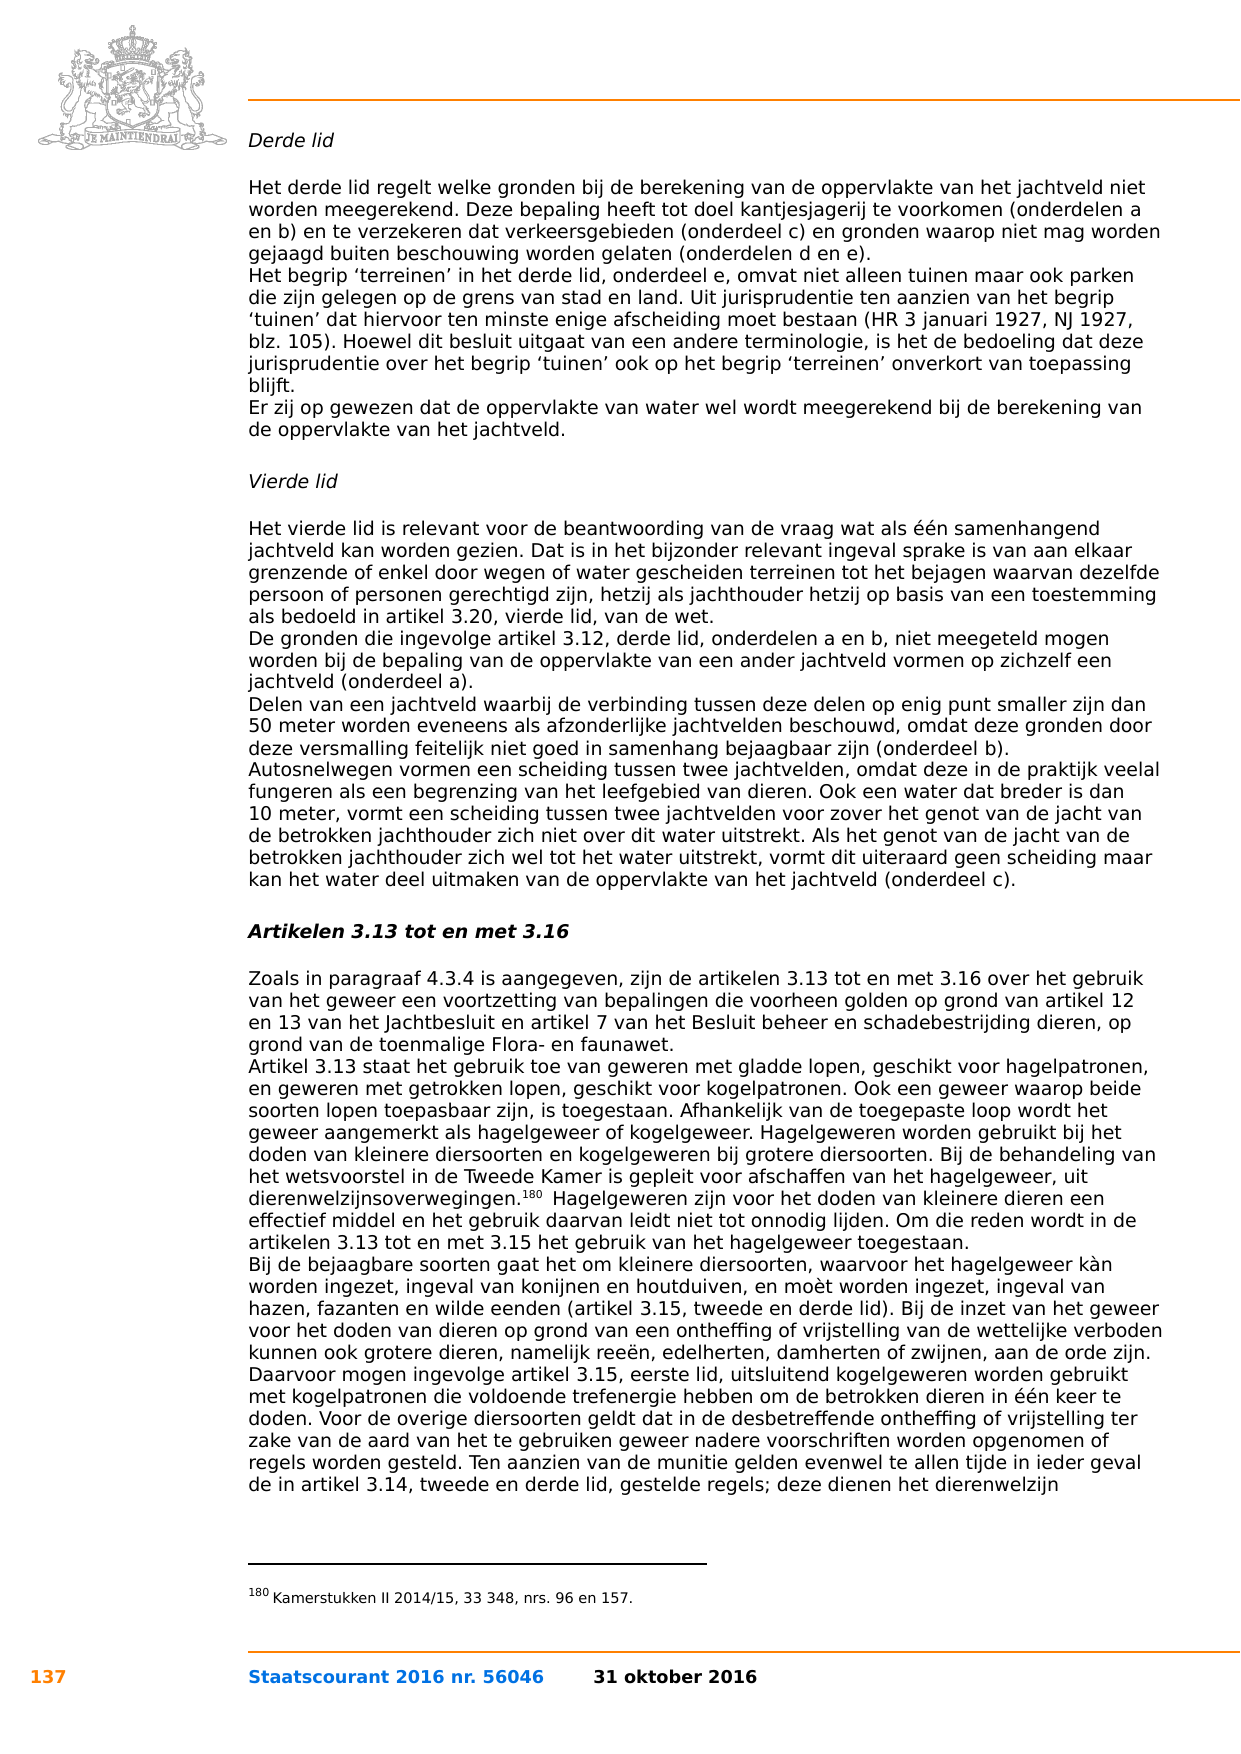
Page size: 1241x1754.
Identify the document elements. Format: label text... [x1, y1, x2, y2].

text Het begrip ‘terreinen’ in het derde lid, onderdeel e, omvat niet alleen tuinen maar ook parken die zijn gelegen op de grens van stad en land. Uit jurisprudentie ten aanzien van het begrip ‘tuinen’ dat hiervoor ten minste enige afscheiding moet bestaan (HR 3 januari 1927, NJ 1927, blz. 105). Hoewel dit besluit uitgaat van een andere terminologie, is het de bedoeling dat deze jurisprudentie over het begrip ‘tuinen’ ook op het begrip ‘terreinen’ onverkort van toepassing blijft. [248, 265, 1163, 397]
subtitle Artikelen 3.13 tot en met 3.16 [248, 921, 1163, 943]
text Bij de bejaagbare soorten gaat het om kleinere diersoorten, waarvoor het hagelgeweer kàn worden ingezet, ingeval van konijnen en houtduiven, en moèt worden ingezet, ingeval van hazen, fazanten en wilde eenden (artikel 3.15, tweede en derde lid). Bij de inzet van het geweer voor het doden van dieren op grond van een ontheffing of vrijstelling van de wettelijke verboden kunnen ook grotere dieren, namelijk reeën, edelherten, damherten of zwijnen, aan de orde zijn. Daarvoor mogen ingevolge artikel 3.15, eerste lid, uitsluitend kogelgeweren worden gebruikt met kogelpatronen die voldoende trefenergie hebben om de betrokken dieren in één keer te doden. Voor de overige diersoorten geldt dat in de desbetreffende ontheffing of vrijstelling ter zake van de aard van het te gebruiken geweer nadere voorschriften worden opgenomen of regels worden gesteld. Ten aanzien van de munitie gelden evenwel te allen tijde in ieder geval de in artikel 3.14, tweede en derde lid, gestelde regels; deze dienen het dierenwelzijn [248, 1254, 1163, 1496]
text Het vierde lid is relevant voor de beantwoording van de vraag wat als één samenhangend jachtveld kan worden gezien. Dat is in het bijzonder relevant ingeval sprake is van aan elkaar grenzende of enkel door wegen of water gescheiden terreinen tot het bejagen waarvan dezelfde persoon of personen gerechtigd zijn, hetzij als jachthouder hetzij op basis van een toestemming als bedoeld in artikel 3.20, vierde lid, van de wet. [248, 518, 1163, 627]
text De gronden die ingevolge artikel 3.12, derde lid, onderdelen a en b, niet meegeteld mogen worden bij de bepaling van de oppervlakte van een ander jachtveld vormen op zichzelf een jachtveld (onderdeel a). [248, 627, 1163, 693]
text Er zij op gewezen dat de oppervlakte van water wel wordt meegerekend bij de berekening van de oppervlakte van het jachtveld. [248, 397, 1163, 441]
picture [38, 25, 227, 150]
subtitle Vierde lid [248, 471, 1163, 493]
text Zoals in paragraaf 4.3.4 is aangegeven, zijn de artikelen 3.13 tot en met 3.16 over het gebruik van het geweer een voortzetting van bepalingen die voorheen golden op grond van artikel 12 en 13 van het Jachtbesluit en artikel 7 van het Besluit beheer en schadebestrijding dieren, op grond van de toenmalige Flora- en faunawet. [248, 968, 1163, 1056]
text Artikel 3.13 staat het gebruik toe van geweren met gladde lopen, geschikt voor hagelpatronen, en geweren met getrokken lopen, geschikt voor kogelpatronen. Ook een geweer waarop beide soorten lopen toepasbaar zijn, is toegestaan. Afhankelijk van de toegepaste loop wordt het geweer aangemerkt als hagelgeweer of kogelgeweer. Hagelgeweren worden gebruikt bij het doden van kleinere diersoorten en kogelgeweren bij grotere diersoorten. Bij de behandeling van het wetsvoorstel in de Tweede Kamer is gepleit voor afschaffen van het hagelgeweer, uit dierenwelzijnsoverwegingen. Hagelgeweren zijn voor het doden van kleinere dieren een effectief middel en het gebruik daarvan leidt niet tot onnodig lijden. Om die reden wordt in de artikelen 3.13 tot en met 3.15 het gebruik van het hagelgeweer toegestaan. [248, 1056, 1163, 1254]
subtitle Derde lid [248, 130, 1163, 152]
text Het derde lid regelt welke gronden bij de berekening van de oppervlakte van het jachtveld niet worden meegerekend. Deze bepaling heeft tot doel kantjesjagerij te voorkomen (onderdelen a en b) en te verzekeren dat verkeersgebieden (onderdeel c) en gronden waarop niet mag worden gejaagd buiten beschouwing worden gelaten (onderdelen d en e). [248, 177, 1163, 265]
text Kamerstukken II 2014/15, 33 348, nrs. 96 en 157. [248, 1586, 1163, 1608]
text Delen van een jachtveld waarbij de verbinding tussen deze delen op enig punt smaller zijn dan 50 meter worden eveneens als afzonderlijke jachtvelden beschouwd, omdat deze gronden door deze versmalling feitelijk niet goed in samenhang bejaagbaar zijn (onderdeel b). [248, 693, 1163, 759]
text Autosnelwegen vormen een scheiding tussen twee jachtvelden, omdat deze in de praktijk veelal fungeren als een begrenzing van het leefgebied van dieren. Ook een water dat breder is dan 10 meter, vormt een scheiding tussen twee jachtvelden voor zover het genot van de jacht van de betrokken jachthouder zich niet over dit water uitstrekt. Als het genot van de jacht van de betrokken jachthouder zich wel tot het water uitstrekt, vormt dit uiteraard geen scheiding maar kan het water deel uitmaken van de oppervlakte van het jachtveld (onderdeel c). [248, 759, 1163, 891]
